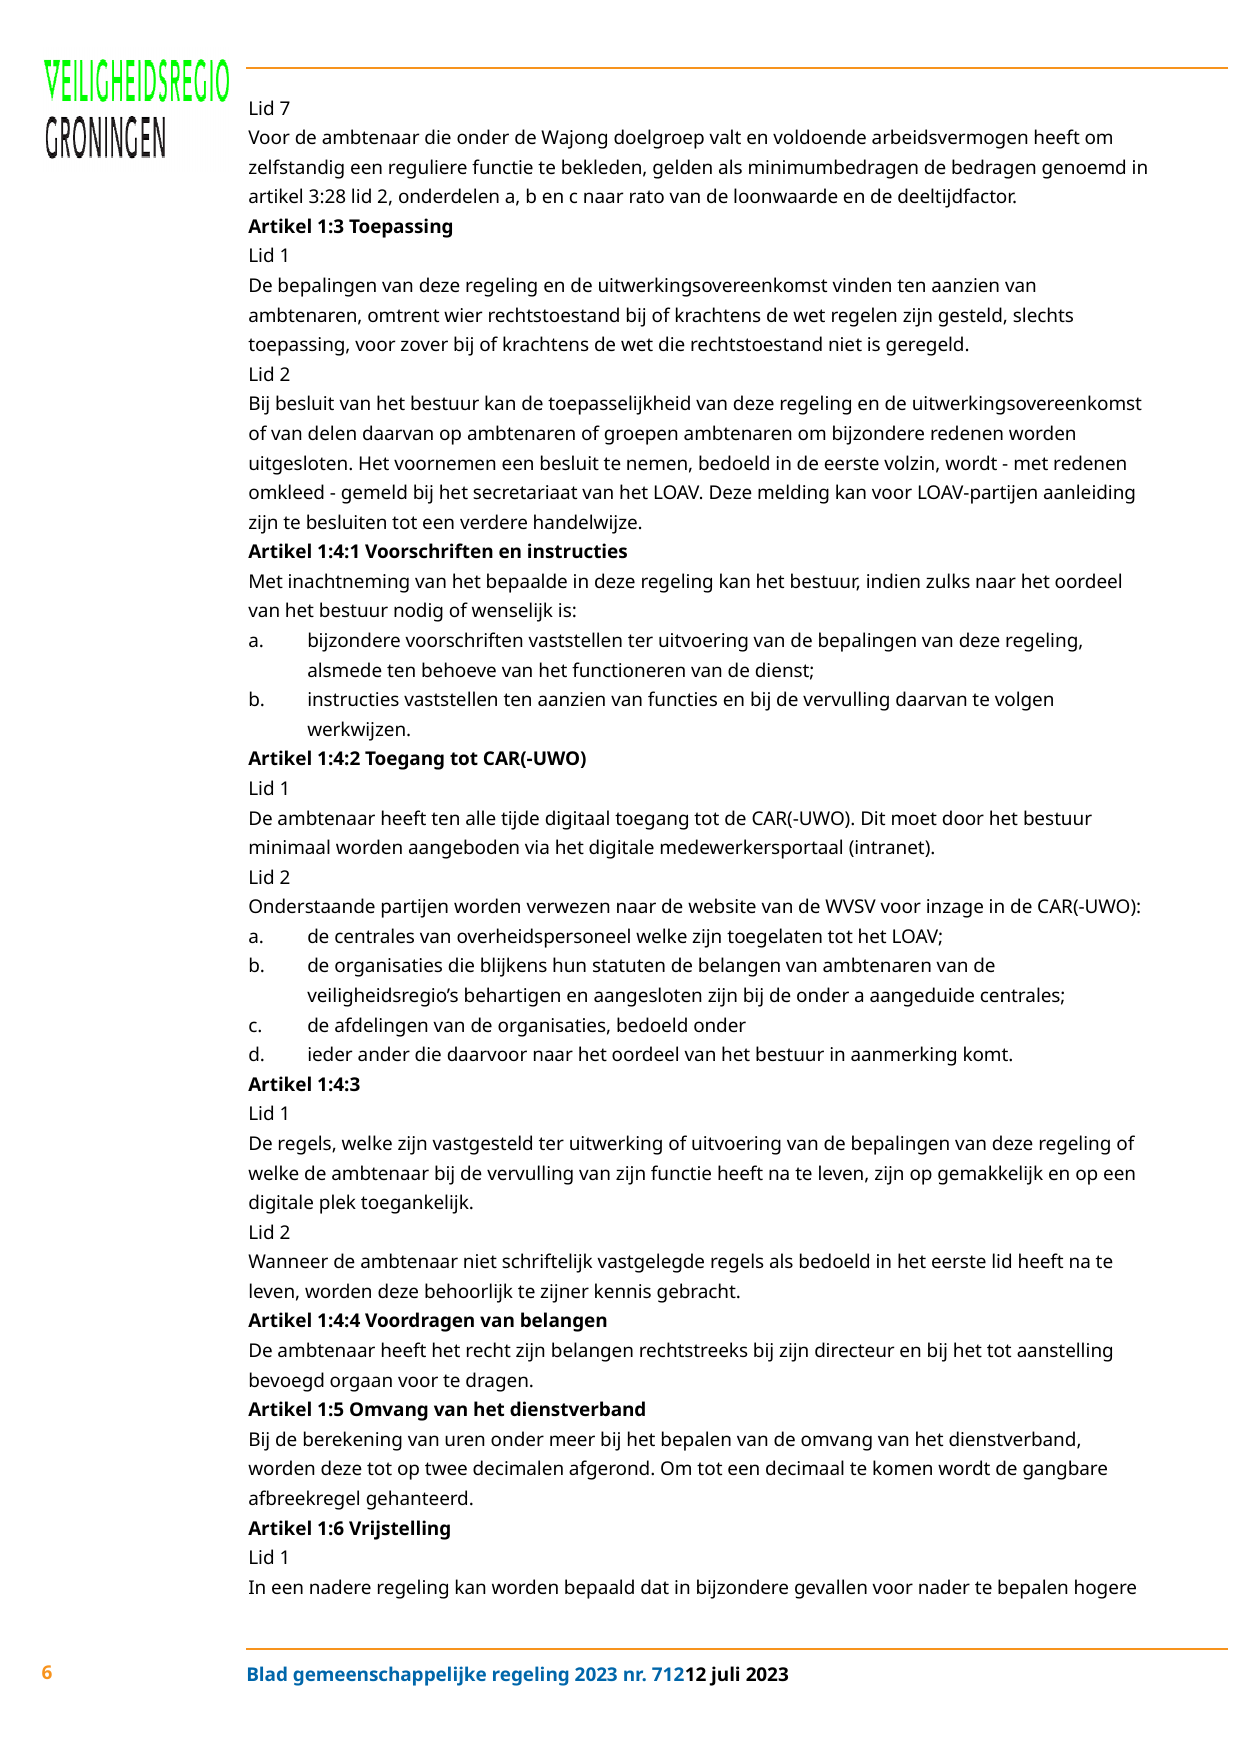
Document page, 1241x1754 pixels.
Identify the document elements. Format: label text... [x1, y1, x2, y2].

text Wanneer de ambtenaar niet schriftelijk vastgelegde regels als bedoeld in het eerste lid heeft na te leven, worden deze behoorlijk te zijner kennis gebracht. [248, 1248, 1152, 1304]
text De ambtenaar heeft het recht zijn belangen rechtstreeks bij zijn directeur en bij het tot aanstelling bevoegd orgaan voor te dragen. [248, 1337, 1152, 1393]
text Lid 1 [248, 1101, 1152, 1126]
text Artikel 1:4:4 Voordragen van belangen [248, 1308, 1152, 1333]
text Lid 1 [248, 1544, 1152, 1570]
list de afdelingen van de organisaties, bedoeld onder [248, 1012, 1152, 1038]
text Lid 2 [248, 361, 1152, 387]
picture [41, 47, 231, 172]
text In een nadere regeling kan worden bepaald dat in bijzondere gevallen voor nader te bepalen hogere [248, 1574, 1152, 1600]
list instructies vaststellen ten aanzien van functies en bij de vervulling daarvan te volgen werkwijzen. [248, 686, 1152, 742]
list ieder ander die daarvoor naar het oordeel van het bestuur in aanmerking komt. [248, 1041, 1152, 1067]
text Lid 1 [248, 775, 1152, 801]
text Met inachtneming van het bepaalde in deze regeling kan het bestuur, indien zulks naar het oordeel van het bestuur nodig of wenselijk is: [248, 568, 1152, 623]
text Artikel 1:6 Vrijstelling [248, 1515, 1152, 1541]
text Bij besluit van het bestuur kan de toepasselijkheid van deze regeling en de uitwerkingsovereenkomst of van delen daarvan op ambtenaren of groepen ambtenaren om bijzondere redenen worden uitgesloten. Het voornemen een besluit te nemen, bedoeld in de eerste volzin, wordt - met redenen omkleed - gemeld bij het secretariaat van het LOAV. Deze melding kan voor LOAV-partijen aanleiding zijn te besluiten tot een verdere handelwijze. [248, 391, 1152, 535]
text De ambtenaar heeft ten alle tijde digitaal toegang tot de CAR(-UWO). Dit moet door het bestuur minimaal worden aangeboden via het digitale medewerkersportaal (intranet). [248, 805, 1152, 860]
text Lid 2 [248, 1219, 1152, 1245]
text Artikel 1:3 Toepassing [248, 213, 1152, 239]
text De regels, welke zijn vastgesteld ter uitwerking of uitvoering van de bepalingen van deze regeling of welke de ambtenaar bij de vervulling van zijn functie heeft na te leven, zijn op gemakkelijk en op een digitale plek toegankelijk. [248, 1130, 1152, 1215]
text De bepalingen van deze regeling en de uitwerkingsovereenkomst vinden ten aanzien van ambtenaren, omtrent wier rechtstoestand bij of krachtens de wet regelen zijn gesteld, slechts toepassing, voor zover bij of krachtens de wet die rechtstoestand niet is geregeld. [248, 272, 1152, 357]
text Lid 7 [248, 95, 1152, 121]
text Artikel 1:4:3 [248, 1071, 1152, 1097]
list de organisaties die blijkens hun statuten de belangen van ambtenaren van de veiligheidsregio’s behartigen en aangesloten zijn bij de onder a aangeduide centrales; [248, 953, 1152, 1008]
list bijzondere voorschriften vaststellen ter uitvoering van de bepalingen van deze regeling, alsmede ten behoeve van het functioneren van de dienst; [248, 627, 1152, 683]
text Onderstaande partijen worden verwezen naar de website van de WVSV voor inzage in de CAR(-UWO): [248, 893, 1152, 919]
text Bij de berekening van uren onder meer bij het bepalen van de omvang van het dienstverband, worden deze tot op twee decimalen afgerond. Om tot een decimaal te komen wordt de gangbare afbreekregel gehanteerd. [248, 1426, 1152, 1511]
text Artikel 1:5 Omvang van het dienstverband [248, 1396, 1152, 1422]
text Lid 1 [248, 243, 1152, 268]
text Artikel 1:4:2 Toegang tot CAR(-UWO) [248, 746, 1152, 771]
text Voor de ambtenaar die onder de Wajong doelgroep valt en voldoende arbeidsvermogen heeft om zelfstandig een reguliere functie te bekleden, gelden als minimumbedragen de bedragen genoemd in artikel 3:28 lid 2, onderdelen a, b en c naar rato van de loonwaarde en de deeltijdfactor. [248, 124, 1152, 209]
list de centrales van overheidspersoneel welke zijn toegelaten tot het LOAV; [248, 923, 1152, 949]
text Lid 2 [248, 864, 1152, 890]
text Artikel 1:4:1 Voorschriften en instructies [248, 538, 1152, 564]
